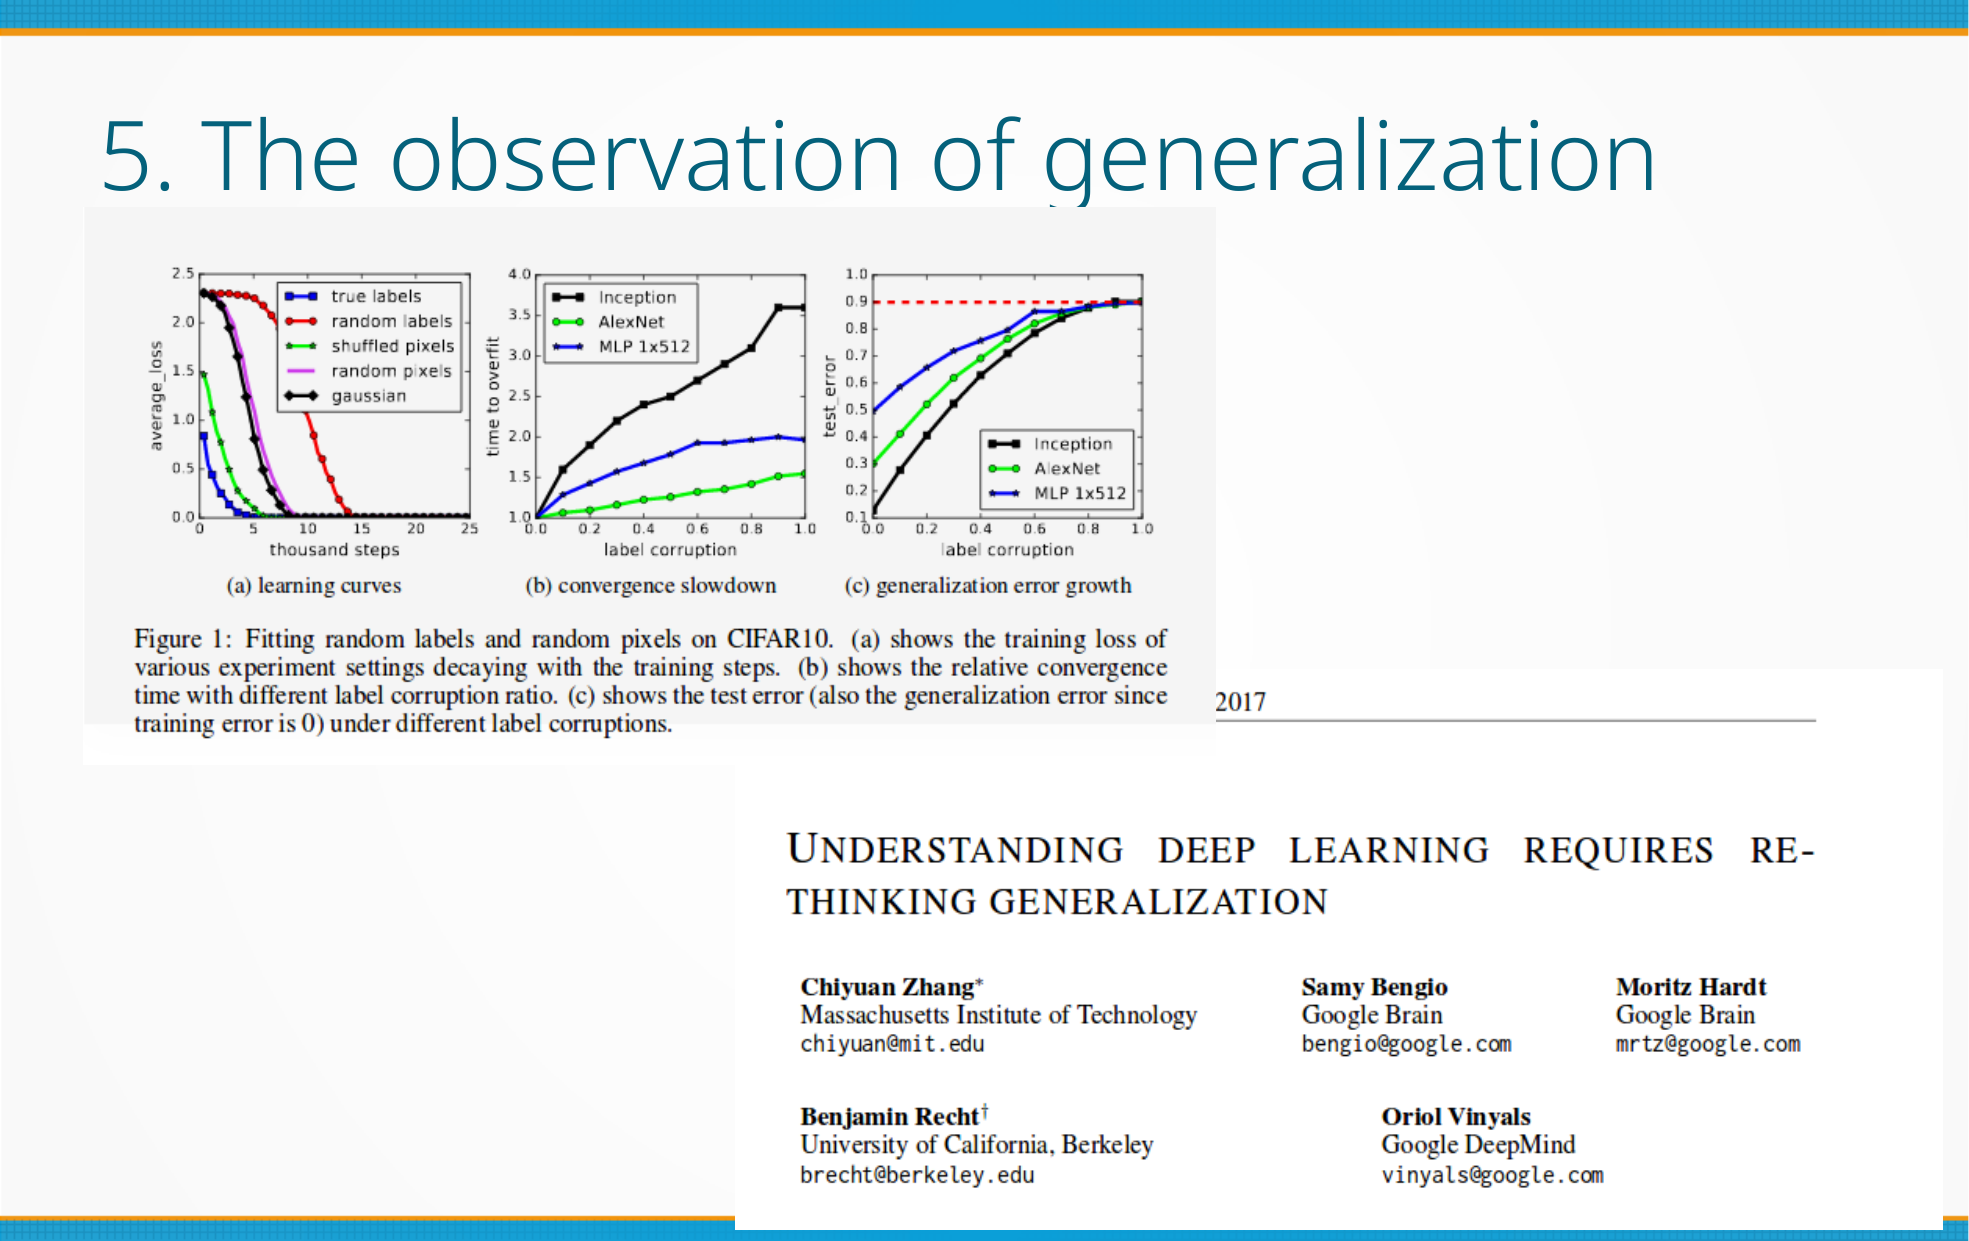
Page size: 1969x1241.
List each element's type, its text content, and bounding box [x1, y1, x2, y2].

title 5. The observation of generalization [98, 49, 1870, 257]
picture [0, 0, 1969, 1241]
